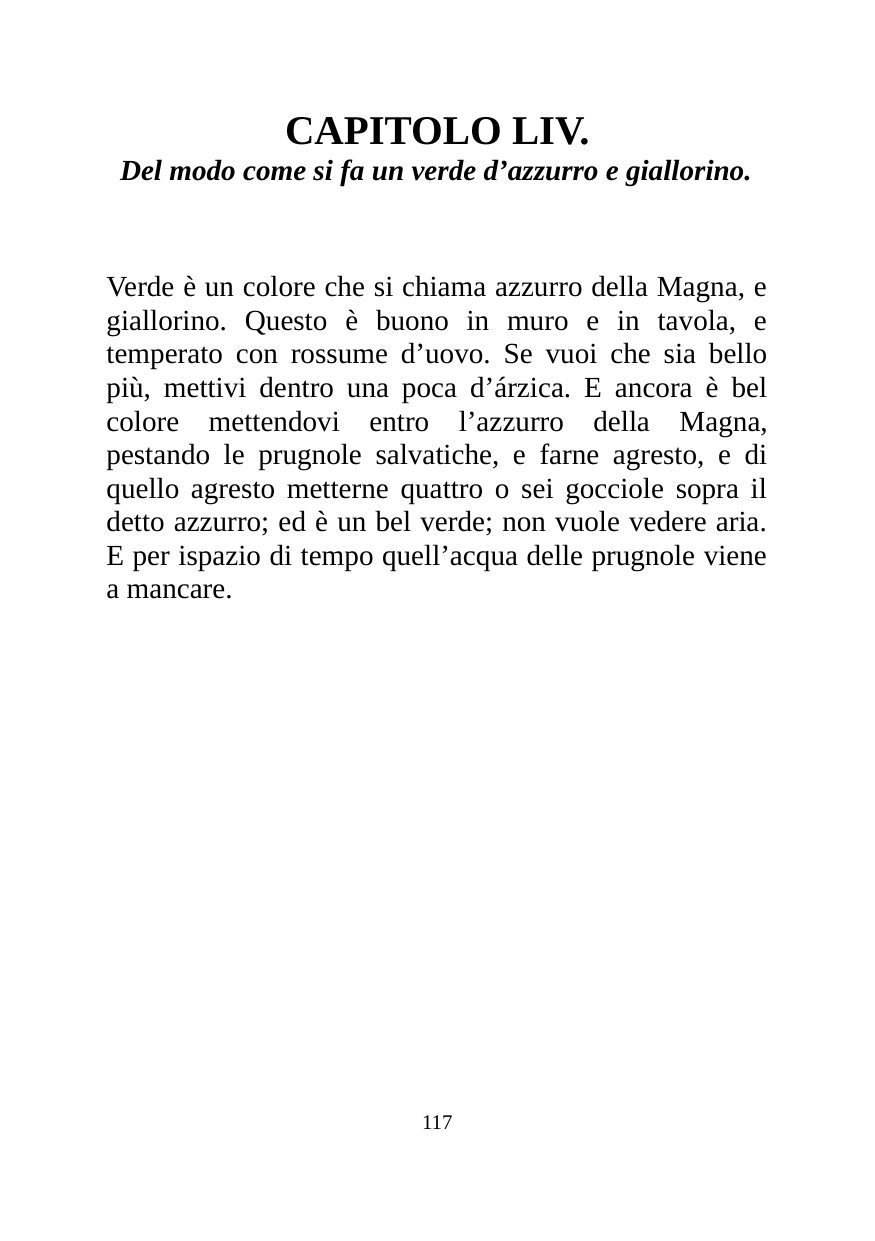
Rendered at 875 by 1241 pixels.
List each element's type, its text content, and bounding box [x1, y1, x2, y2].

text Verde è un colore che si chiama azzurro della Magna, e giallorino. Questo è buono in muro e in tavola, e temperato con rossume d’uovo. Se vuoi che sia bello più, mettivi dentro una poca d’árzica. E ancora è bel colore mettendovi entro l’azzurro della Magna, pestando le prugnole salvatiche, e farne agresto, e di quello agresto metterne quattro o sei gocciole sopra il detto azzurro; ed è un bel verde; non vuole vedere aria. E per ispazio di tempo quell’acqua delle prugnole viene a mancare. [106, 269, 768, 605]
subtitle CAPITOLO LIV. Del modo come si fa un verde d’azzurro e giallorino. [106, 106, 768, 187]
